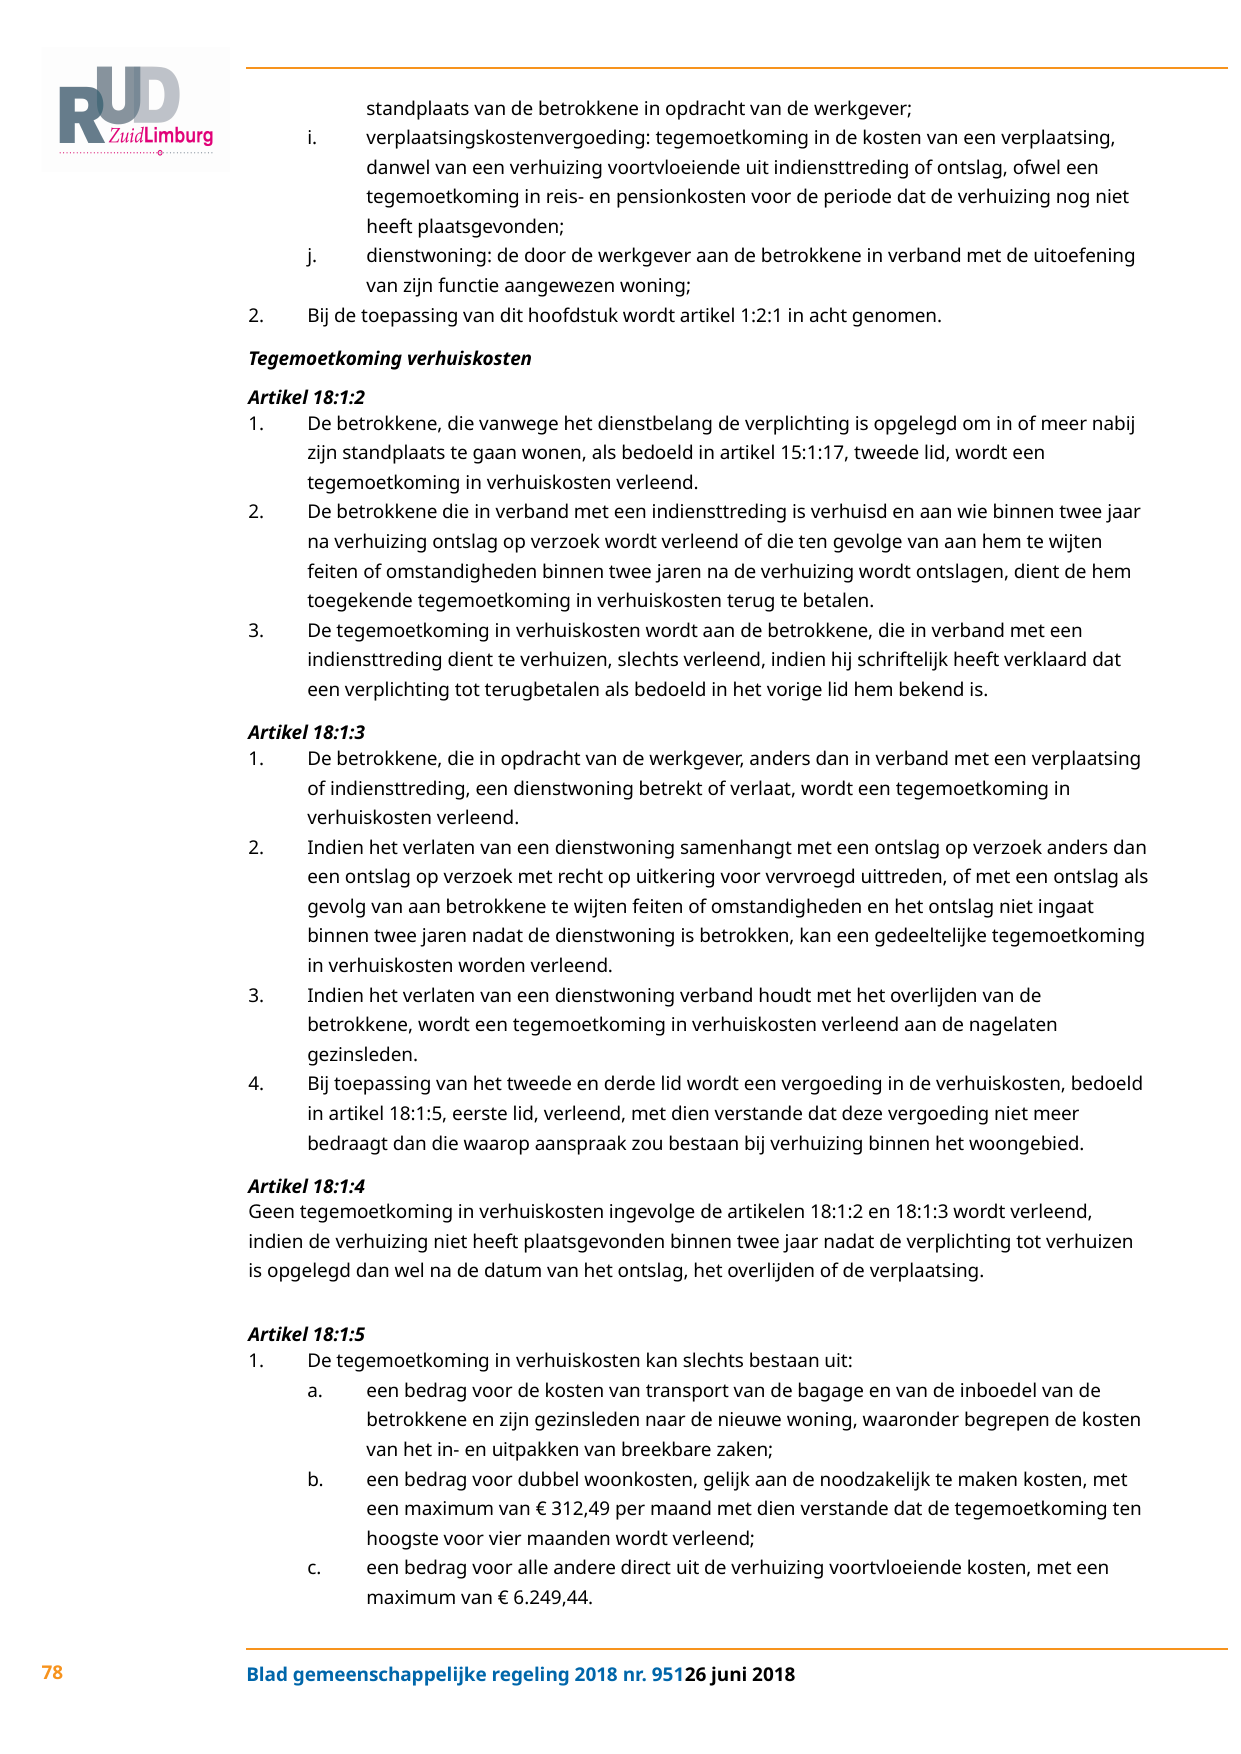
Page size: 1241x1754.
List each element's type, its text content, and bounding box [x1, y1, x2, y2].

list een bedrag voor dubbel woonkosten, gelijk aan de noodzakelijk te maken kosten, met een maximum van € 312,49 per maand met dien verstande dat de tegemoetkoming ten hoogste voor vier maanden wordt verleend; [307, 1466, 1152, 1551]
text Artikel 18:1:3 [248, 719, 1152, 745]
list een bedrag voor de kosten van transport van de bagage en van de inboedel van de betrokkene en zijn gezinsleden naar de nieuwe woning, waaronder begrepen de kosten van het in- en uitpakken van breekbare zaken; [307, 1377, 1152, 1462]
list dienstwoning: de door de werkgever aan de betrokkene in verband met de uitoefening van zijn functie aangewezen woning; [307, 243, 1152, 298]
list De betrokkene die in verband met een indiensttreding is verhuisd en aan wie binnen twee jaar na verhuizing ontslag op verzoek wordt verleend of die ten gevolge van aan hem te wijten feiten of omstandigheden binnen twee jaren na de verhuizing wordt ontslagen, dient de hem toegekende tegemoetkoming in verhuiskosten terug te betalen. [248, 499, 1152, 613]
list een bedrag voor alle andere direct uit de verhuizing voortvloeiende kosten, met een maximum van € 6.249,44. [307, 1554, 1152, 1610]
picture [41, 47, 231, 172]
text Artikel 18:1:4 [248, 1173, 1152, 1198]
text Geen tegemoetkoming in verhuiskosten ingevolge de artikelen 18:1:2 en 18:1:3 wordt verleend, indien de verhuizing niet heeft plaatsgevonden binnen twee jaar nadat de verplichting tot verhuizen is opgelegd dan wel na de datum van het ontslag, het overlijden of de verplaatsing. [248, 1198, 1152, 1283]
list Indien het verlaten van een dienstwoning samenhangt met een ontslag op verzoek anders dan een ontslag op verzoek met recht op uitkering voor vervroegd uittreden, of met een ontslag als gevolg van aan betrokkene te wijten feiten of omstandigheden en het ontslag niet ingaat binnen twee jaren nadat de dienstwoning is betrokken, kan een gedeeltelijke tegemoetkoming in verhuiskosten worden verleend. [248, 834, 1152, 978]
list Bij de toepassing van dit hoofdstuk wordt artikel 1:2:1 in acht genomen. [248, 302, 1152, 328]
list De tegemoetkoming in verhuiskosten wordt aan de betrokkene, die in verband met een indiensttreding dient te verhuizen, slechts verleend, indien hij schriftelijk heeft verklaard dat een verplichting tot terugbetalen als bedoeld in het vorige lid hem bekend is. [248, 617, 1152, 702]
list De betrokkene, die vanwege het dienstbelang de verplichting is opgelegd om in of meer nabij zijn standplaats te gaan wonen, als bedoeld in artikel 15:1:17, tweede lid, wordt een tegemoetkoming in verhuiskosten verleend. [248, 410, 1152, 495]
list Indien het verlaten van een dienstwoning verband houdt met het overlijden van de betrokkene, wordt een tegemoetkoming in verhuiskosten verleend aan de nagelaten gezinsleden. [248, 982, 1152, 1067]
list standplaats van de betrokkene in opdracht van de werkgever; [307, 95, 1152, 121]
list verplaatsingskostenvergoeding: tegemoetkoming in de kosten van een verplaatsing, danwel van een verhuizing voortvloeiende uit indiensttreding of ontslag, ofwel een tegemoetkoming in reis- en pensionkosten voor de periode dat de verhuizing nog niet heeft plaatsgevonden; [307, 124, 1152, 239]
text Artikel 18:1:2 [248, 384, 1152, 410]
text Artikel 18:1:5 [248, 1322, 1152, 1347]
list Bij toepassing van het tweede en derde lid wordt een vergoeding in de verhuiskosten, bedoeld in artikel 18:1:5, eerste lid, verleend, met dien verstande dat deze vergoeding niet meer bedraagt dan die waarop aanspraak zou bestaan bij verhuizing binnen het woongebied. [248, 1071, 1152, 1155]
list De tegemoetkoming in verhuiskosten kan slechts bestaan uit: [248, 1347, 1152, 1373]
text Tegemoetkoming verhuiskosten [248, 345, 1152, 371]
list De betrokkene, die in opdracht van de werkgever, anders dan in verband met een verplaatsing of indiensttreding, een dienstwoning betrekt of verlaat, wordt een tegemoetkoming in verhuiskosten verleend. [248, 745, 1152, 830]
